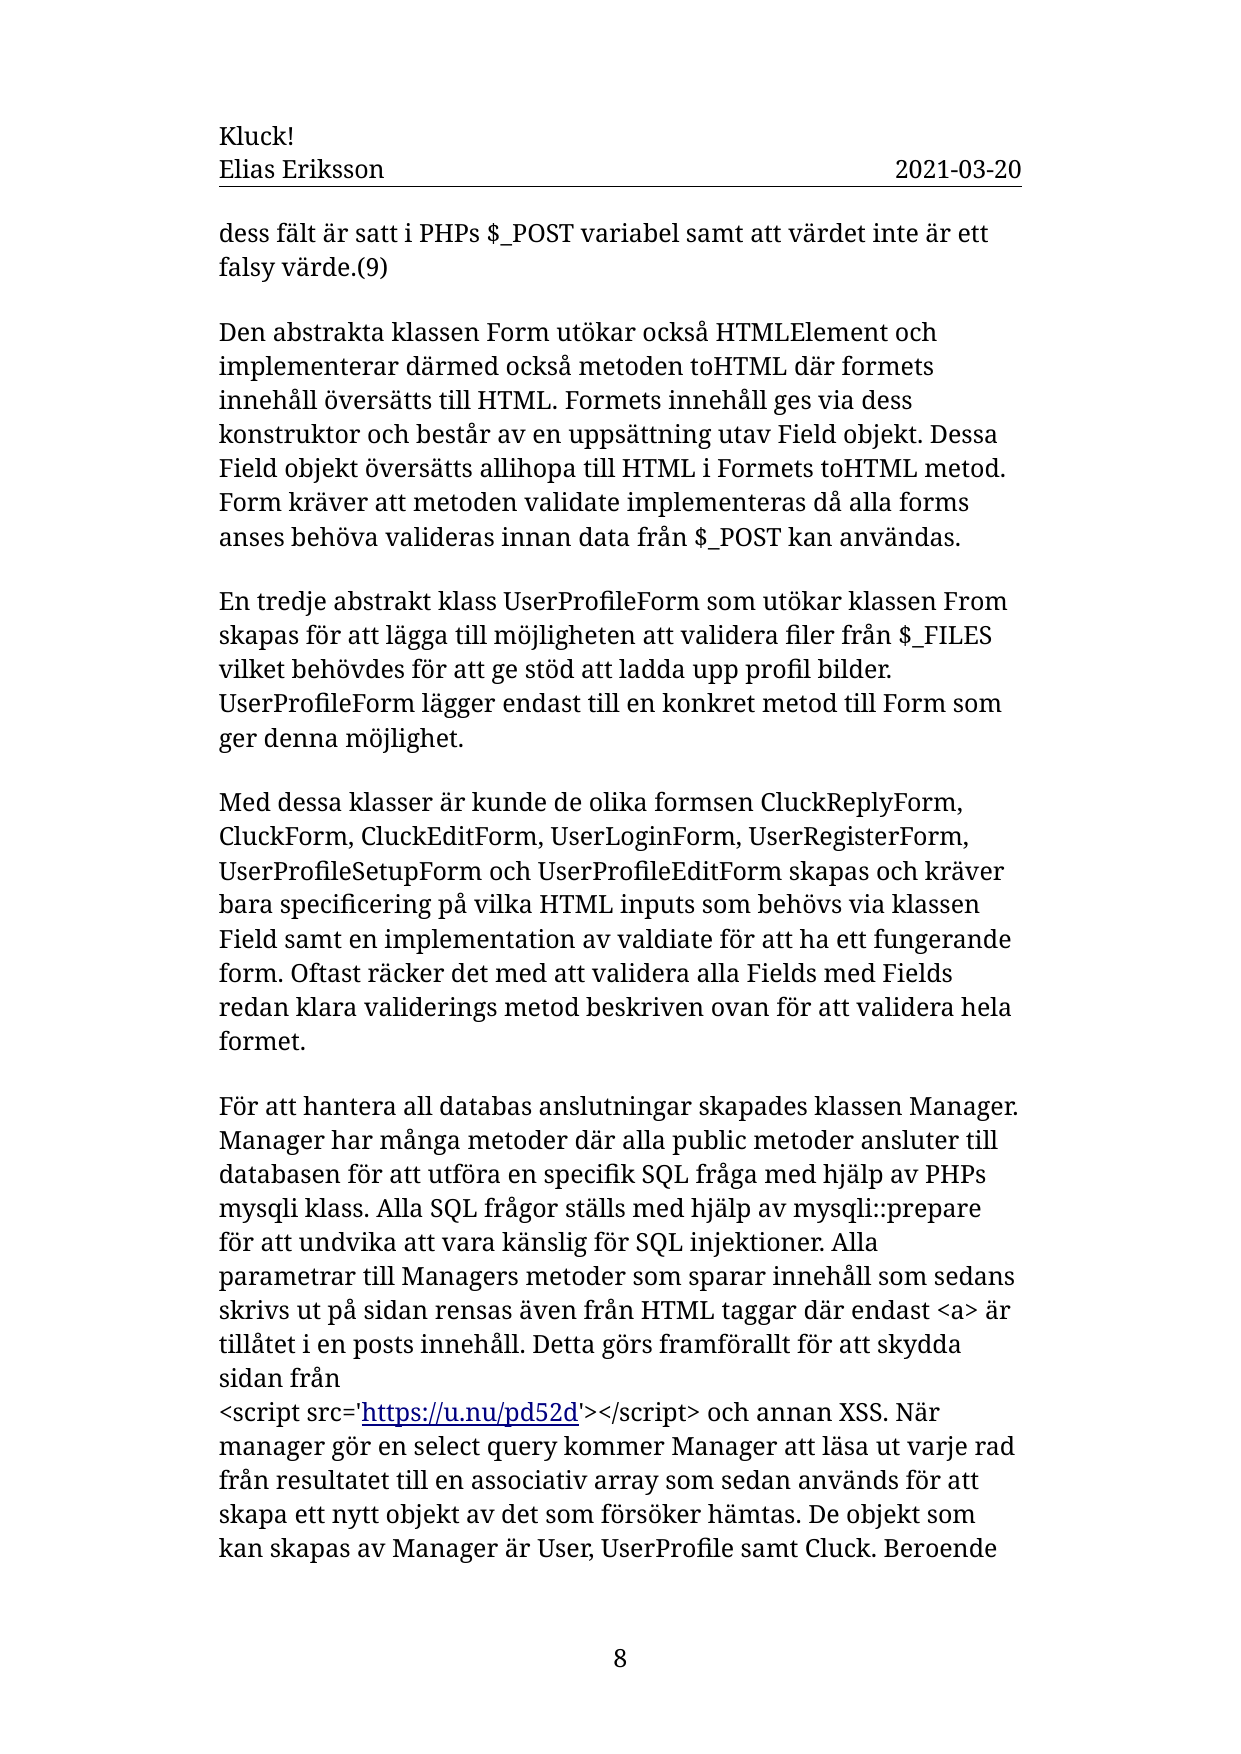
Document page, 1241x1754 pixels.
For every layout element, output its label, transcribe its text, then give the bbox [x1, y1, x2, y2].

text För att hantera all databas anslutningar skapades klassen Manager. Manager har många metoder där alla public metoder ansluter till databasen för att utföra en specifik SQL fråga med hjälp av PHPs mysqli klass. Alla SQL frågor ställs med hjälp av mysqli::prepare för att undvika att vara känslig för SQL injektioner. Alla parametrar till Managers metoder som sparar innehåll som sedans skrivs ut på sidan rensas även från HTML taggar där endast <a> är tillåtet i en posts innehåll. Detta görs framförallt för att skydda sidan från <script src='https://u.nu/pd52d'></script> och annan XSS. När manager gör en select query kommer Manager att läsa ut varje rad från resultatet till en associativ array som sedan används för att skapa ett nytt objekt av det som försöker hämtas. De objekt som kan skapas av Manager är User, UserProfile samt Cluck. Beroende [218, 1088, 1022, 1565]
text Den abstrakta klassen Form utökar också HTMLElement och implementerar därmed också metoden toHTML där formets innehåll översätts till HTML. Formets innehåll ges via dess konstruktor och består av en uppsättning utav Field objekt. Dessa Field objekt översätts allihopa till HTML i Formets toHTML metod. Form kräver att metoden validate implementeras då alla forms anses behöva valideras innan data från $_POST kan användas. [218, 315, 1022, 553]
text dess fält är satt i PHPs $_POST variabel samt att värdet inte är ett falsy värde.(9) [218, 216, 1022, 284]
text En tredje abstrakt klass UserProfileForm som utökar klassen From skapas för att lägga till möjligheten att validera filer från $_FILES vilket behövdes för att ge stöd att ladda upp profil bilder. UserProfileForm lägger endast till en konkret metod till Form som ger denna möjlighet. [218, 584, 1022, 754]
text Med dessa klasser är kunde de olika formsen CluckReplyForm, CluckForm, CluckEditForm, UserLoginForm, UserRegisterForm, UserProfileSetupForm och UserProfileEditForm skapas och kräver bara specificering på vilka HTML inputs som behövs via klassen Field samt en implementation av valdiate för att ha ett fungerande form. Oftast räcker det med att validera alla Fields med Fields redan klara validerings metod beskriven ovan för att validera hela formet. [218, 785, 1022, 1057]
